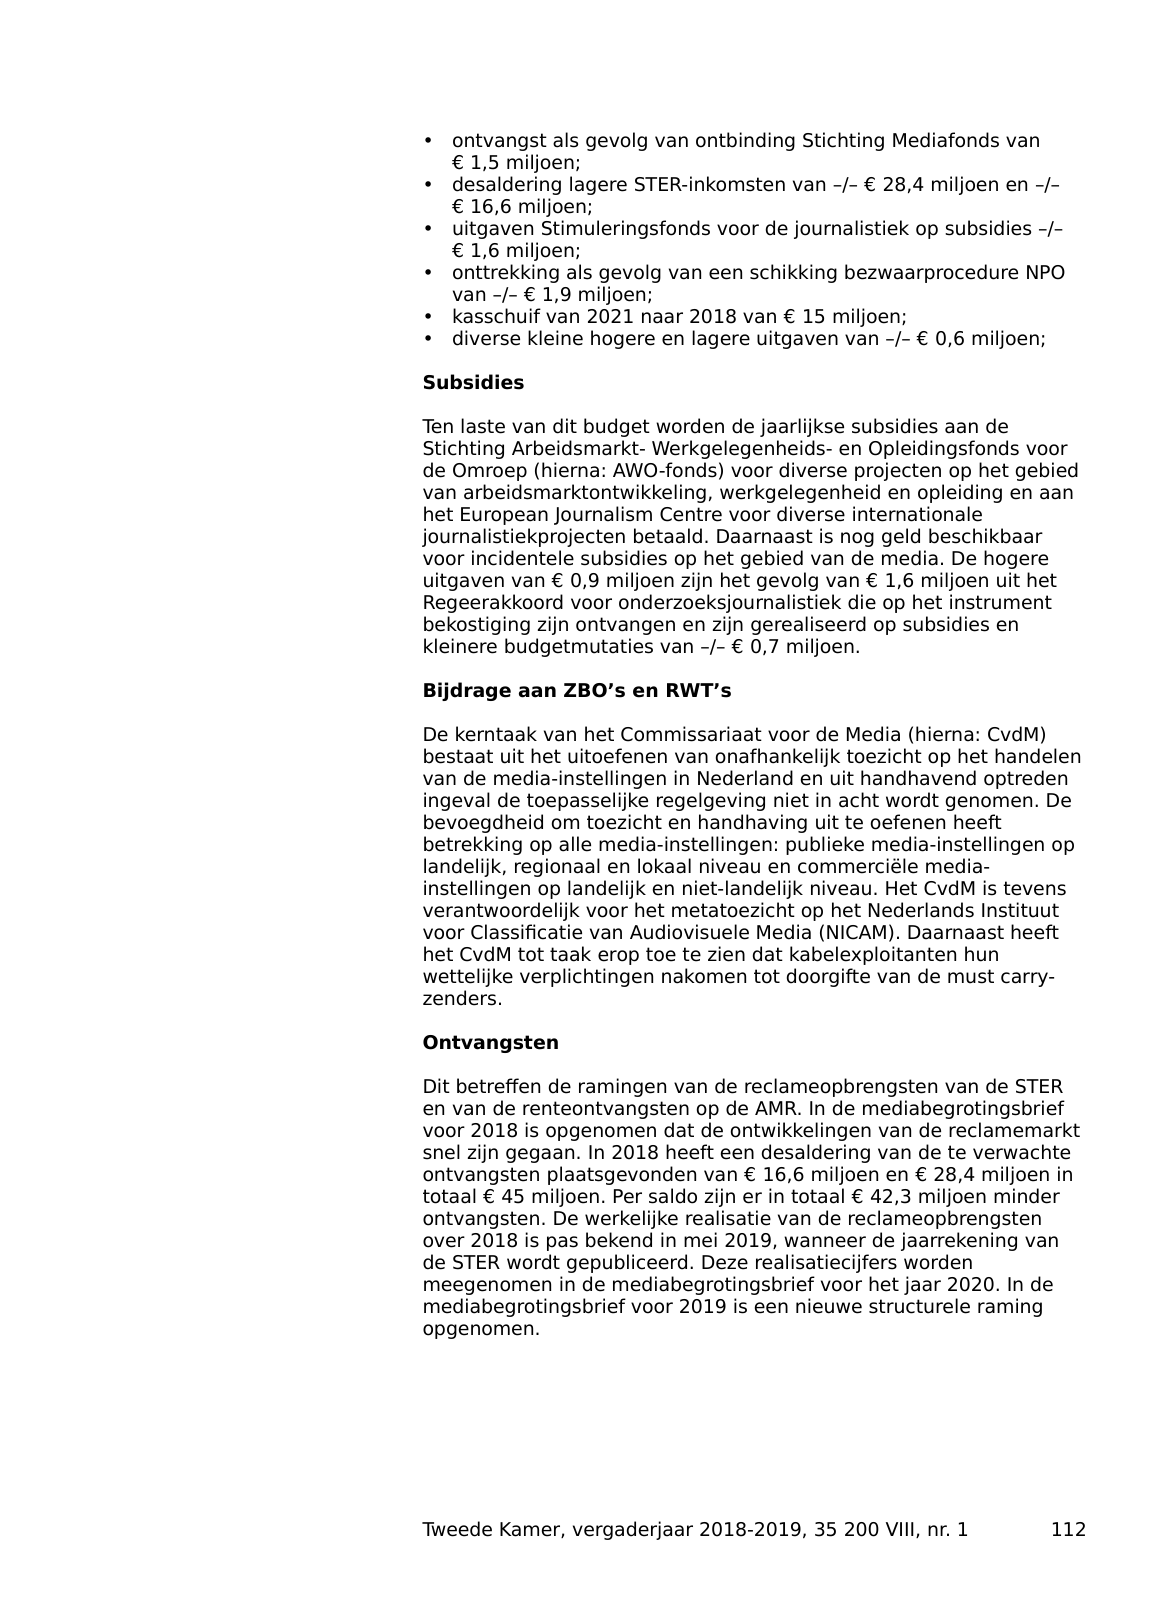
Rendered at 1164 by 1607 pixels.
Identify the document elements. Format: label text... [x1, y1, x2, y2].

text • desaldering lagere STER-inkomsten van –/– € 28,4 miljoen en –/– € 16,6 miljoen; [422, 174, 1087, 218]
subtitle Subsidies [422, 372, 1087, 394]
text • onttrekking als gevolg van een schikking bezwaarprocedure NPO van –/– € 1,9 miljoen; [422, 262, 1087, 306]
text • ontvangst als gevolg van ontbinding Stichting Mediafonds van € 1,5 miljoen; [422, 130, 1087, 174]
subtitle Ontvangsten [422, 1032, 1087, 1054]
subtitle Bijdrage aan ZBO’s en RWT’s [422, 680, 1087, 702]
text • diverse kleine hogere en lagere uitgaven van –/– € 0,6 miljoen; [422, 328, 1087, 350]
text Dit betreffen de ramingen van de reclameopbrengsten van de STER en van de renteontvangsten op de AMR. In de mediabegrotingsbrief voor 2018 is opgenomen dat de ontwikkelingen van de reclamemarkt snel zijn gegaan. In 2018 heeft een desaldering van de te verwachte ontvangsten plaatsgevonden van € 16,6 miljoen en € 28,4 miljoen in totaal € 45 miljoen. Per saldo zijn er in totaal € 42,3 miljoen minder ontvangsten. De werkelijke realisatie van de reclameopbrengsten over 2018 is pas bekend in mei 2019, wanneer de jaarrekening van de STER wordt gepubliceerd. Deze realisatiecijfers worden meegenomen in de mediabegrotingsbrief voor het jaar 2020. In de mediabegrotingsbrief voor 2019 is een nieuwe structurele raming opgenomen. [422, 1076, 1087, 1340]
text Ten laste van dit budget worden de jaarlijkse subsidies aan de Stichting Arbeidsmarkt- Werkgelegenheids- en Opleidingsfonds voor de Omroep (hierna: AWO-fonds) voor diverse projecten op het gebied van arbeidsmarktontwikkeling, werkgelegenheid en opleiding en aan het European Journalism Centre voor diverse internationale journalistiekprojecten betaald. Daarnaast is nog geld beschikbaar voor incidentele subsidies op het gebied van de media. De hogere uitgaven van € 0,9 miljoen zijn het gevolg van € 1,6 miljoen uit het Regeerakkoord voor onderzoeksjournalistiek die op het instrument bekostiging zijn ontvangen en zijn gerealiseerd op subsidies en kleinere budgetmutaties van –/– € 0,7 miljoen. [422, 416, 1087, 658]
text De kerntaak van het Commissariaat voor de Media (hierna: CvdM) bestaat uit het uitoefenen van onafhankelijk toezicht op het handelen van de media-instellingen in Nederland en uit handhavend optreden ingeval de toepasselijke regelgeving niet in acht wordt genomen. De bevoegdheid om toezicht en handhaving uit te oefenen heeft betrekking op alle media-instellingen: publieke media-instellingen op landelijk, regionaal en lokaal niveau en commerciële media-instellingen op landelijk en niet-landelijk niveau. Het CvdM is tevens verantwoordelijk voor het metatoezicht op het Nederlands Instituut voor Classificatie van Audiovisuele Media (NICAM). Daarnaast heeft het CvdM tot taak erop toe te zien dat kabelexploitanten hun wettelijke verplichtingen nakomen tot doorgifte van de must carry-zenders. [422, 724, 1087, 1010]
text • kasschuif van 2021 naar 2018 van € 15 miljoen; [422, 306, 1087, 328]
text • uitgaven Stimuleringsfonds voor de journalistiek op subsidies –/– € 1,6 miljoen; [422, 218, 1087, 262]
